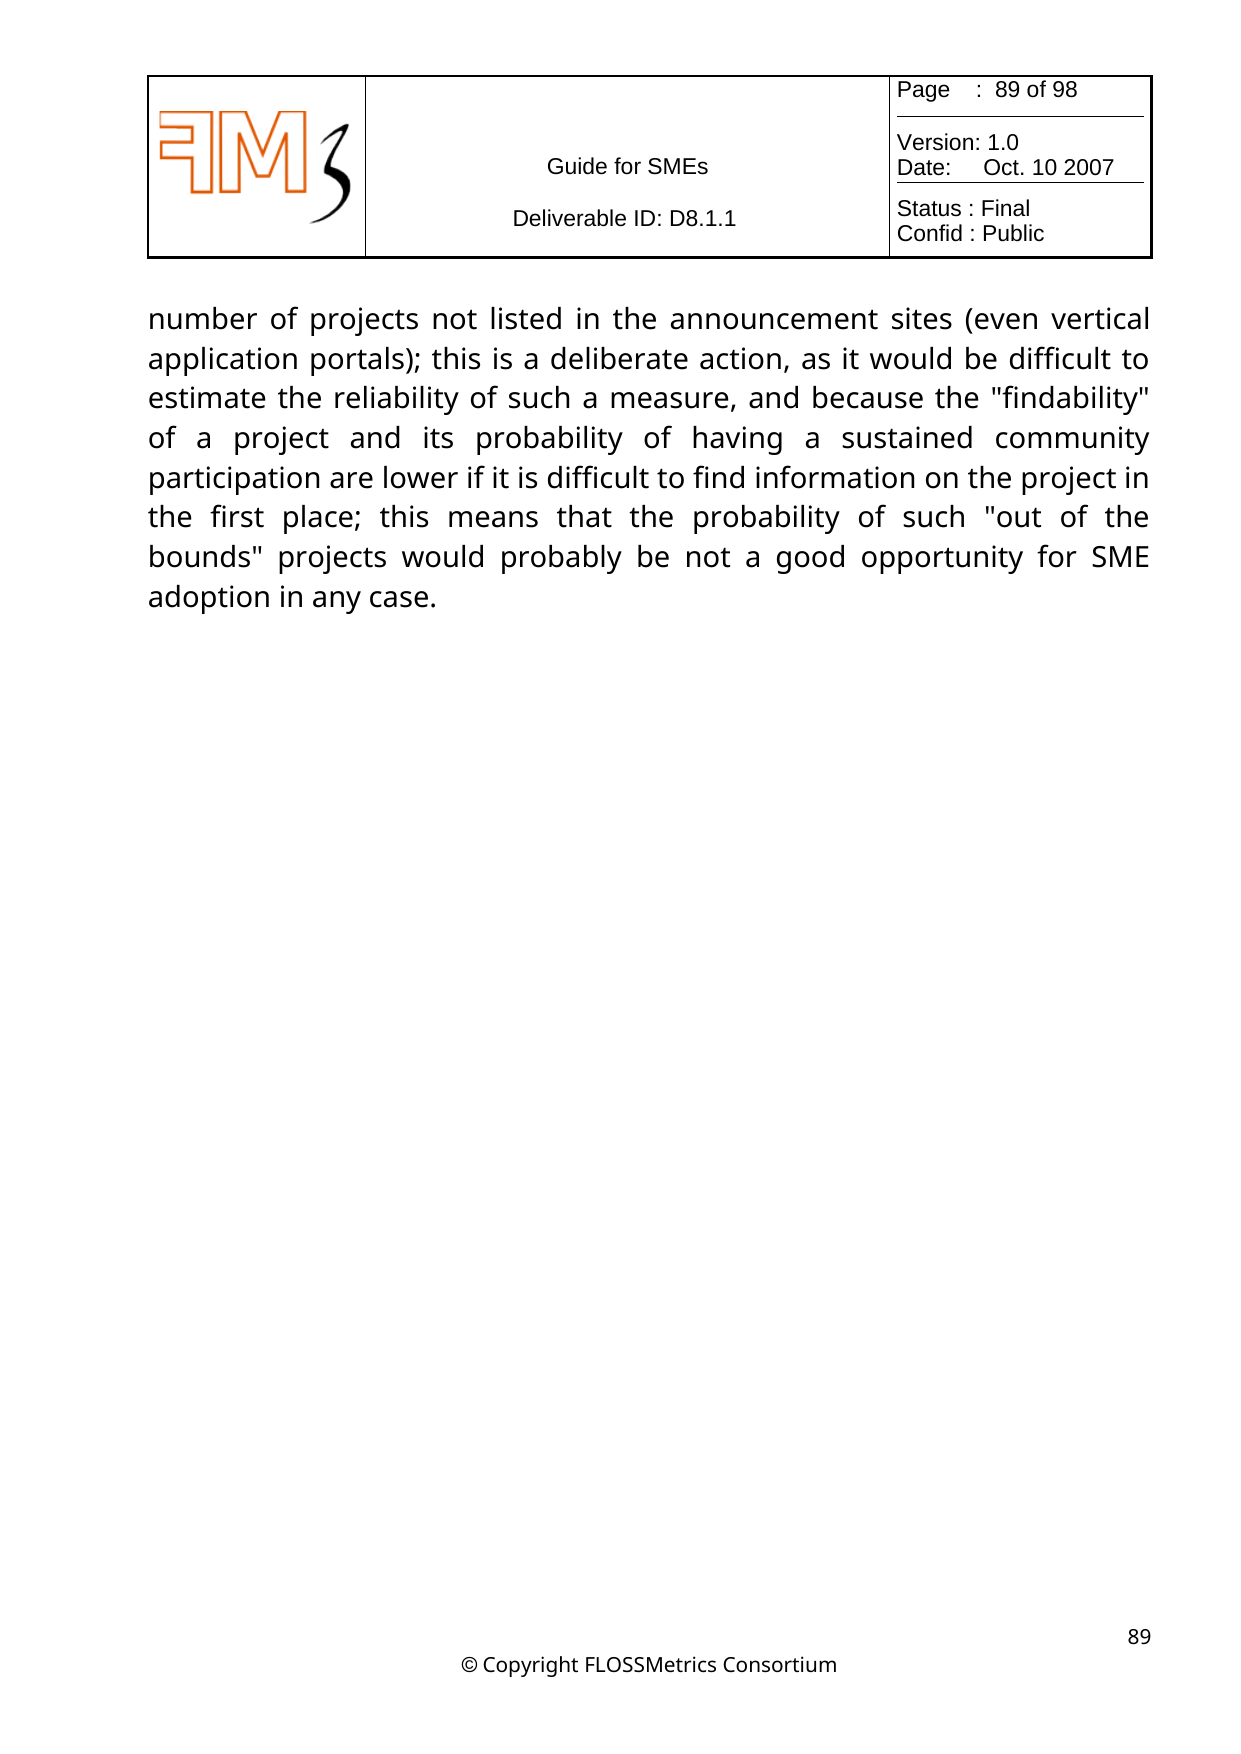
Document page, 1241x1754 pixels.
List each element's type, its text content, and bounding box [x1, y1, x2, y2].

text number of projects not listed in the announcement sites (even vertical application portals); this is a deliberate action, as it would be difficult to estimate the reliability of such a measure, and because the "findability" of a project and its probability of having a sustained community participation are lower if it is difficult to find information on the project in the first place; this means that the probability of such "out of the bounds" projects would probably be not a good opportunity for SME adoption in any case. [148, 298, 1151, 616]
picture [159, 111, 351, 224]
